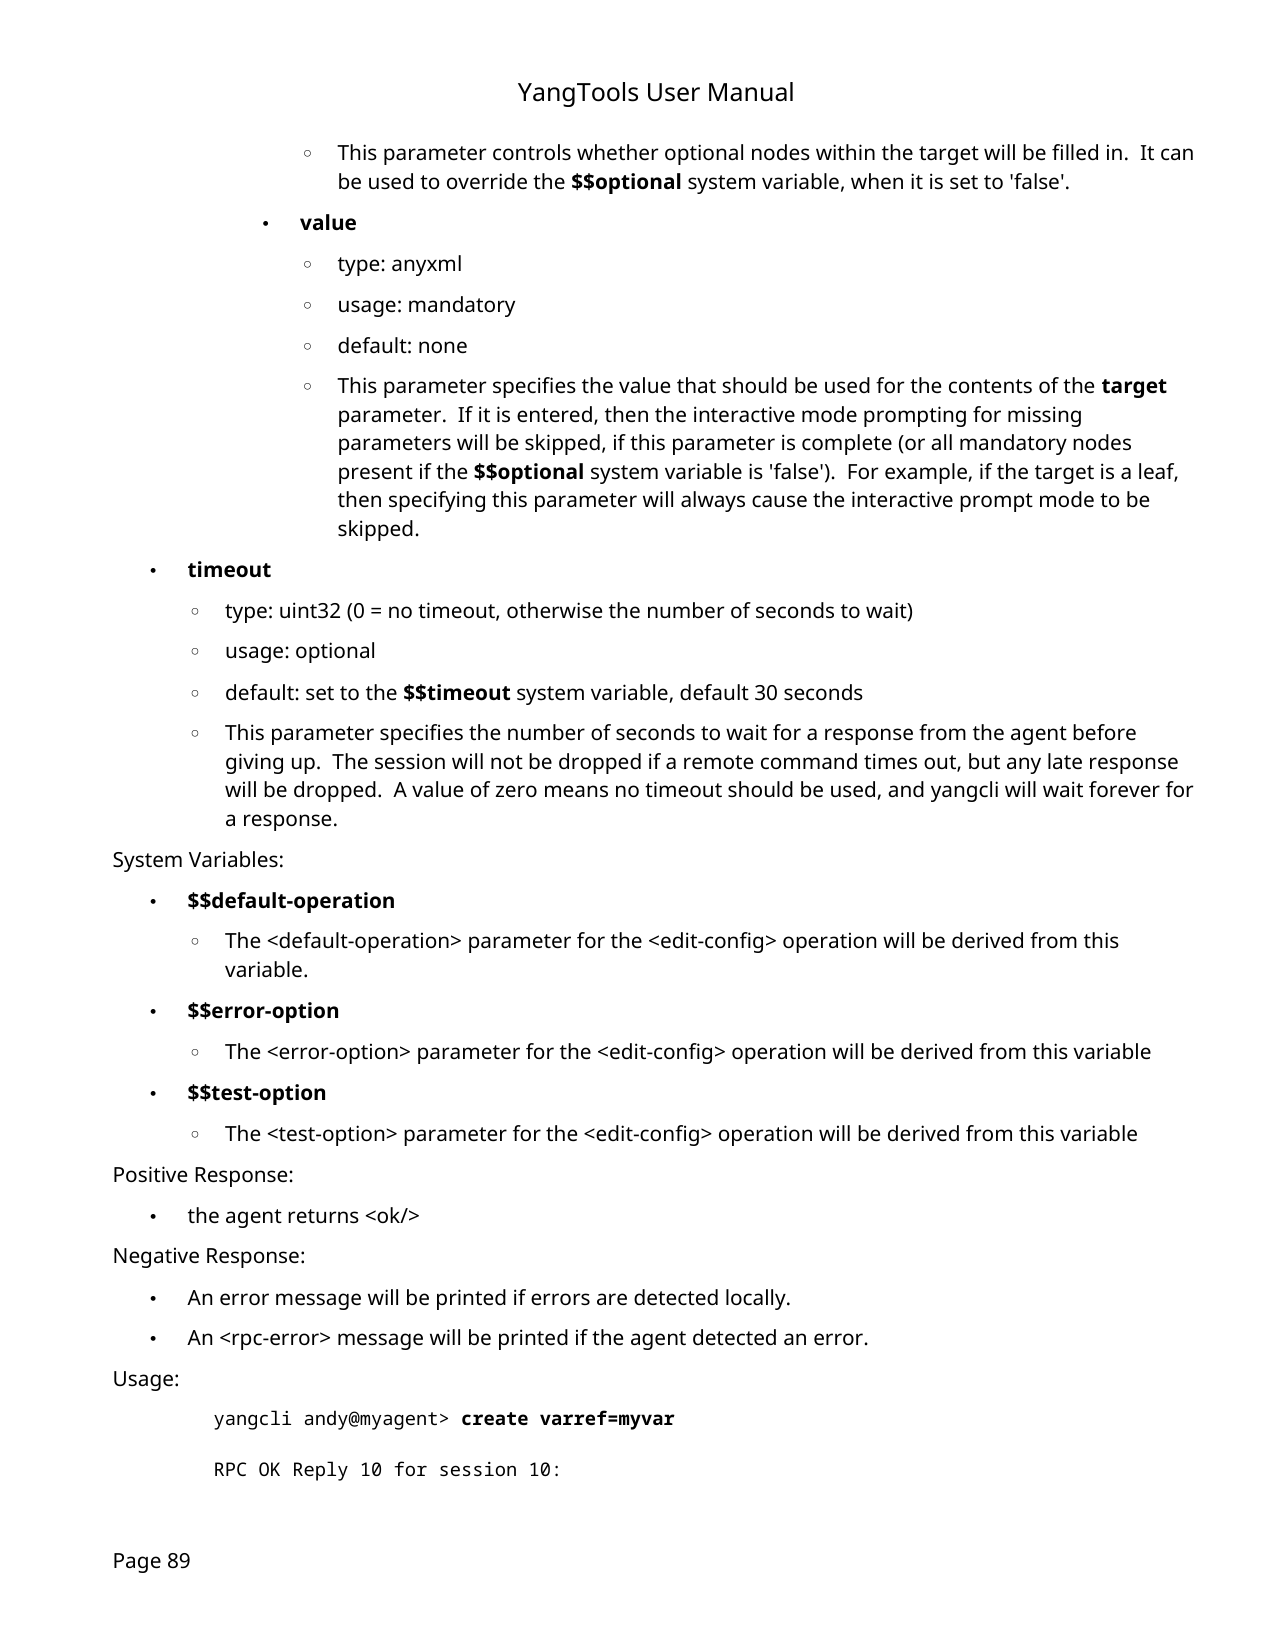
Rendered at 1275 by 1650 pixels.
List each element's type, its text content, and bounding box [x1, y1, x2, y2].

list $$test-option [150, 1078, 1200, 1106]
list timeout [150, 555, 1200, 583]
list value [262, 208, 1200, 236]
text Usage: [112, 1364, 1200, 1393]
list An error message will be printed if errors are detected locally. [150, 1283, 1200, 1311]
list usage: mandatory [300, 290, 1200, 318]
list type: uint32 (0 = no timeout, otherwise the number of seconds to wait) [187, 596, 1200, 624]
list default: none [300, 331, 1200, 359]
text yangcli andy@myagent> create varref=myvar RPC OK Reply 10 for session 10: [139, 1405, 1200, 1507]
list This parameter controls whether optional nodes within the target will be filled in. It can be used to override the $$optional system variable, when it is set to 'false'. [300, 138, 1200, 195]
list This parameter specifies the value that should be used for the contents of the target parameter. If it is entered, then the interactive mode prompting for missing parameters will be skipped, if this parameter is complete (or all mandatory nodes present if the $$optional system variable is 'false'). For example, if the target is a leaf, then specifying this parameter will always cause the interactive prompt mode to be skipped. [300, 372, 1200, 542]
list $$default-operation [150, 886, 1200, 914]
text Positive Response: [112, 1160, 1200, 1188]
list This parameter specifies the number of seconds to wait for a response from the agent before giving up. The session will not be dropped if a remote command times out, but any late response will be dropped. A value of zero means no timeout should be used, and yangcli will wait forever for a response. [187, 718, 1200, 832]
list The <test-option> parameter for the <edit-config> operation will be derived from this variable [187, 1119, 1200, 1147]
list usage: optional [187, 637, 1200, 665]
list the agent returns <ok/> [150, 1201, 1200, 1229]
list $$error-option [150, 996, 1200, 1024]
list type: anyxml [300, 249, 1200, 277]
text Negative Response: [112, 1242, 1200, 1270]
text System Variables: [112, 845, 1200, 873]
list default: set to the $$timeout system variable, default 30 seconds [187, 678, 1200, 706]
list The <error-option> parameter for the <edit-config> operation will be derived from this variable [187, 1037, 1200, 1065]
list An <rpc-error> message will be printed if the agent detected an error. [150, 1323, 1200, 1352]
list The <default-operation> parameter for the <edit-config> operation will be derived from this variable. [187, 927, 1200, 983]
